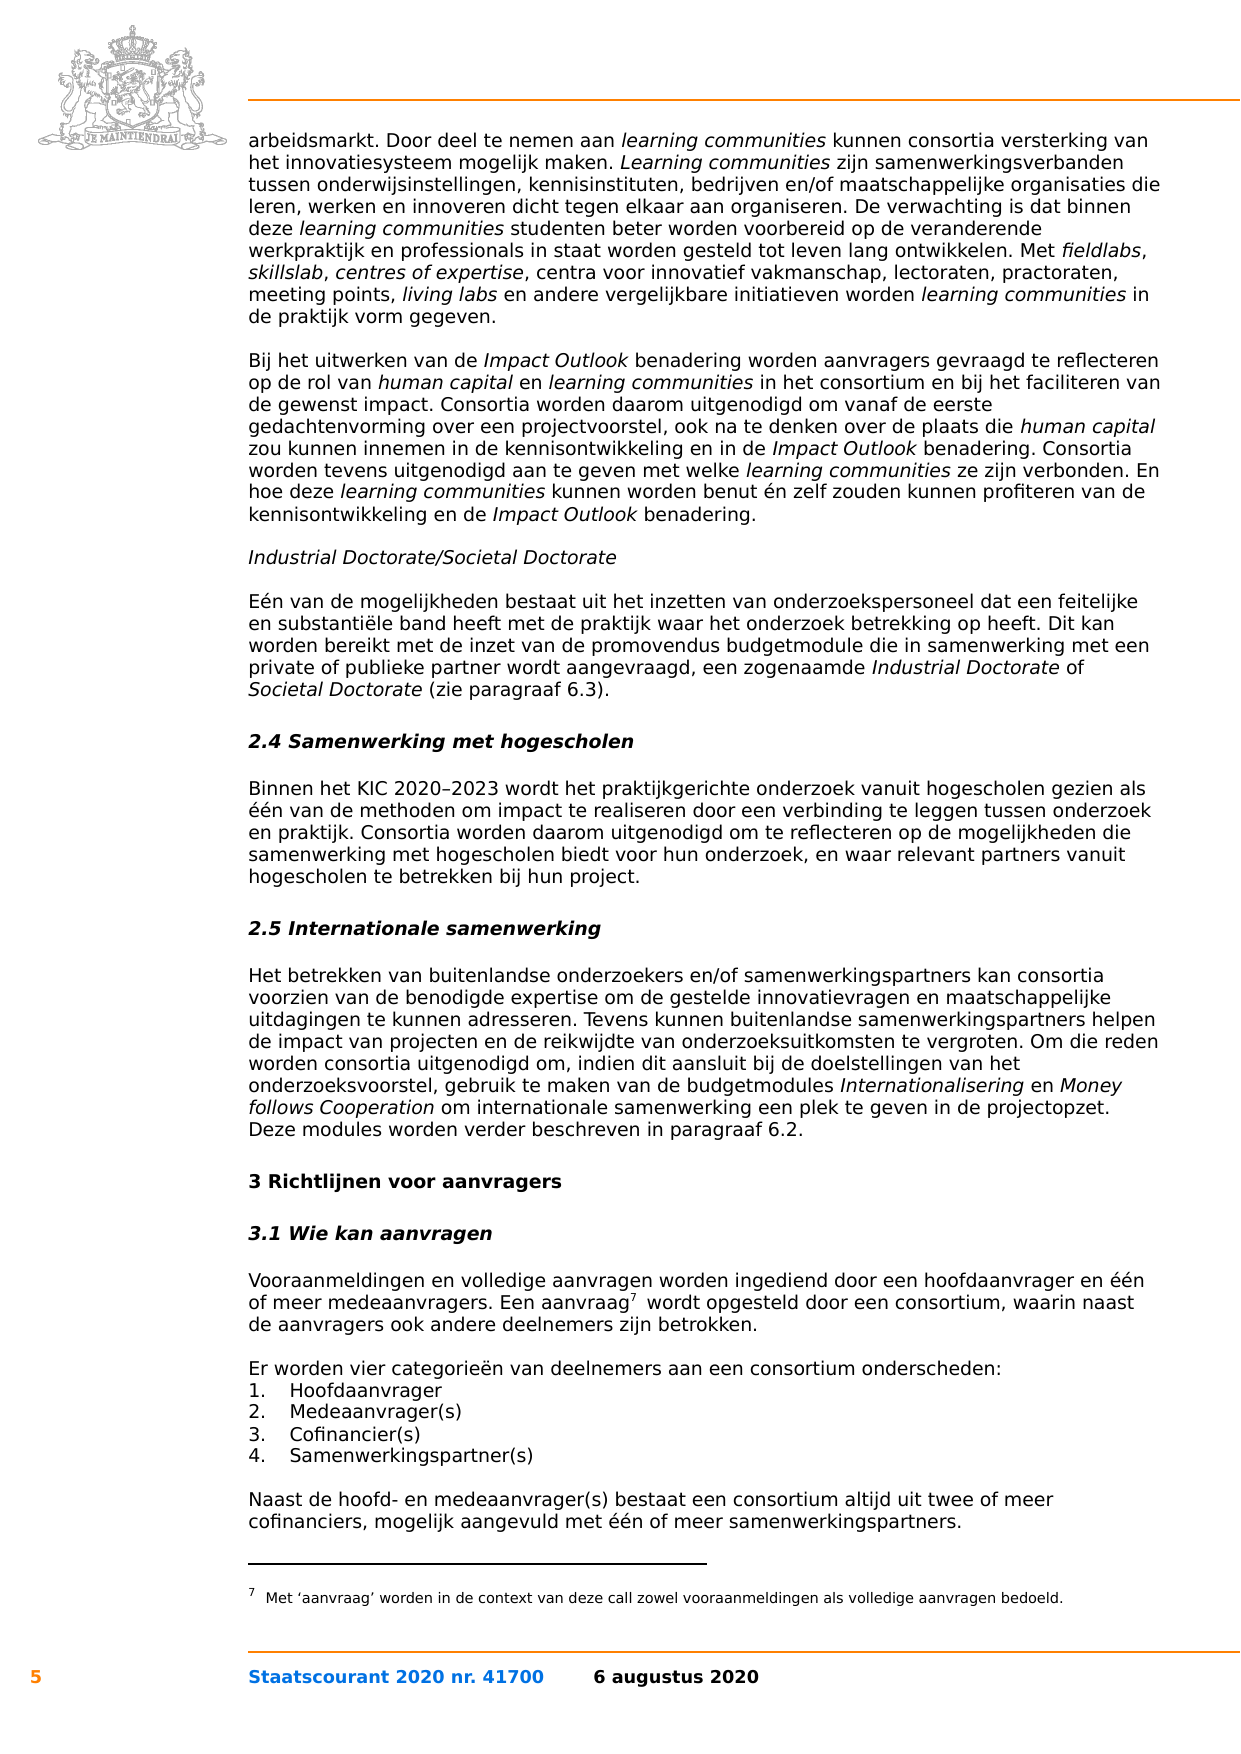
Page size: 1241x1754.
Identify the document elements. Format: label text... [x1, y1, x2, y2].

subtitle Industrial Doctorate/Societal Doctorate [248, 547, 1163, 569]
subtitle 2.5 Internationale samenwerking [248, 918, 1163, 940]
text Naast de hoofd- en medeaanvrager(s) bestaat een consortium altijd uit twee of meer cofinanciers, mogelijk aangevuld met één of meer samenwerkingspartners. [248, 1489, 1163, 1533]
text arbeidsmarkt. Door deel te nemen aan learning communities kunnen consortia versterking van het innovatiesysteem mogelijk maken. Learning communities zijn samenwerkingsverbanden tussen onderwijsinstellingen, kennisinstituten, bedrijven en/of maatschappelijke organisaties die leren, werken en innoveren dicht tegen elkaar aan organiseren. De verwachting is dat binnen deze learning communities studenten beter worden voorbereid op de veranderende werkpraktijk en professionals in staat worden gesteld tot leven lang ontwikkelen. Met fieldlabs, skillslab, centres of expertise, centra voor innovatief vakmanschap, lectoraten, practoraten, meeting points, living labs en andere vergelijkbare initiatieven worden learning communities in de praktijk vorm gegeven. [248, 130, 1163, 328]
picture [38, 25, 227, 150]
text 4. Samenwerkingspartner(s) [248, 1445, 1163, 1467]
text Eén van de mogelijkheden bestaat uit het inzetten van onderzoekspersoneel dat een feitelijke en substantiële band heeft met de praktijk waar het onderzoek betrekking op heeft. Dit kan worden bereikt met de inzet van de promovendus budgetmodule die in samenwerking met een private of publieke partner wordt aangevraagd, een zogenaamde Industrial Doctorate of Societal Doctorate (zie paragraaf 6.3). [248, 591, 1163, 701]
text 1. Hoofdaanvrager [248, 1379, 1163, 1401]
text 2. Medeaanvrager(s) [248, 1401, 1163, 1423]
text Vooraanmeldingen en volledige aanvragen worden ingediend door een hoofdaanvrager en één of meer medeaanvragers. Een aanvraag wordt opgesteld door een consortium, waarin naast de aanvragers ook andere deelnemers zijn betrokken. [248, 1270, 1163, 1336]
subtitle 3.1 Wie kan aanvragen [248, 1223, 1163, 1245]
subtitle 3 Richtlijnen voor aanvragers [248, 1171, 1163, 1193]
text Er worden vier categorieën van deelnemers aan een consortium onderscheden: [248, 1357, 1163, 1379]
text Bij het uitwerken van de Impact Outlook benadering worden aanvragers gevraagd te reflecteren op de rol van human capital en learning communities in het consortium en bij het faciliteren van de gewenst impact. Consortia worden daarom uitgenodigd om vanaf de eerste gedachtenvorming over een projectvoorstel, ook na te denken over de plaats die human capital zou kunnen innemen in de kennisontwikkeling en in de Impact Outlook benadering. Consortia worden tevens uitgenodigd aan te geven met welke learning communities ze zijn verbonden. En hoe deze learning communities kunnen worden benut én zelf zouden kunnen profiteren van de kennisontwikkeling en de Impact Outlook benadering. [248, 349, 1163, 525]
text 3. Cofinancier(s) [248, 1423, 1163, 1445]
text Met ‘aanvraag’ worden in de context van deze call zowel vooraanmeldingen als volledige aanvragen bedoeld. [248, 1586, 1163, 1608]
text Binnen het KIC 2020–2023 wordt het praktijkgerichte onderzoek vanuit hogescholen gezien als één van de methoden om impact te realiseren door een verbinding te leggen tussen onderzoek en praktijk. Consortia worden daarom uitgenodigd om te reflecteren op de mogelijkheden die samenwerking met hogescholen biedt voor hun onderzoek, en waar relevant partners vanuit hogescholen te betrekken bij hun project. [248, 778, 1163, 888]
subtitle 2.4 Samenwerking met hogescholen [248, 731, 1163, 753]
text Het betrekken van buitenlandse onderzoekers en/of samenwerkingspartners kan consortia voorzien van de benodigde expertise om de gestelde innovatievragen en maatschappelijke uitdagingen te kunnen adresseren. Tevens kunnen buitenlandse samenwerkingspartners helpen de impact van projecten en de reikwijdte van onderzoeksuitkomsten te vergroten. Om die reden worden consortia uitgenodigd om, indien dit aansluit bij de doelstellingen van het onderzoeksvoorstel, gebruik te maken van de budgetmodules Internationalisering en Money follows Cooperation om internationale samenwerking een plek te geven in de projectopzet. Deze modules worden verder beschreven in paragraaf 6.2. [248, 965, 1163, 1141]
